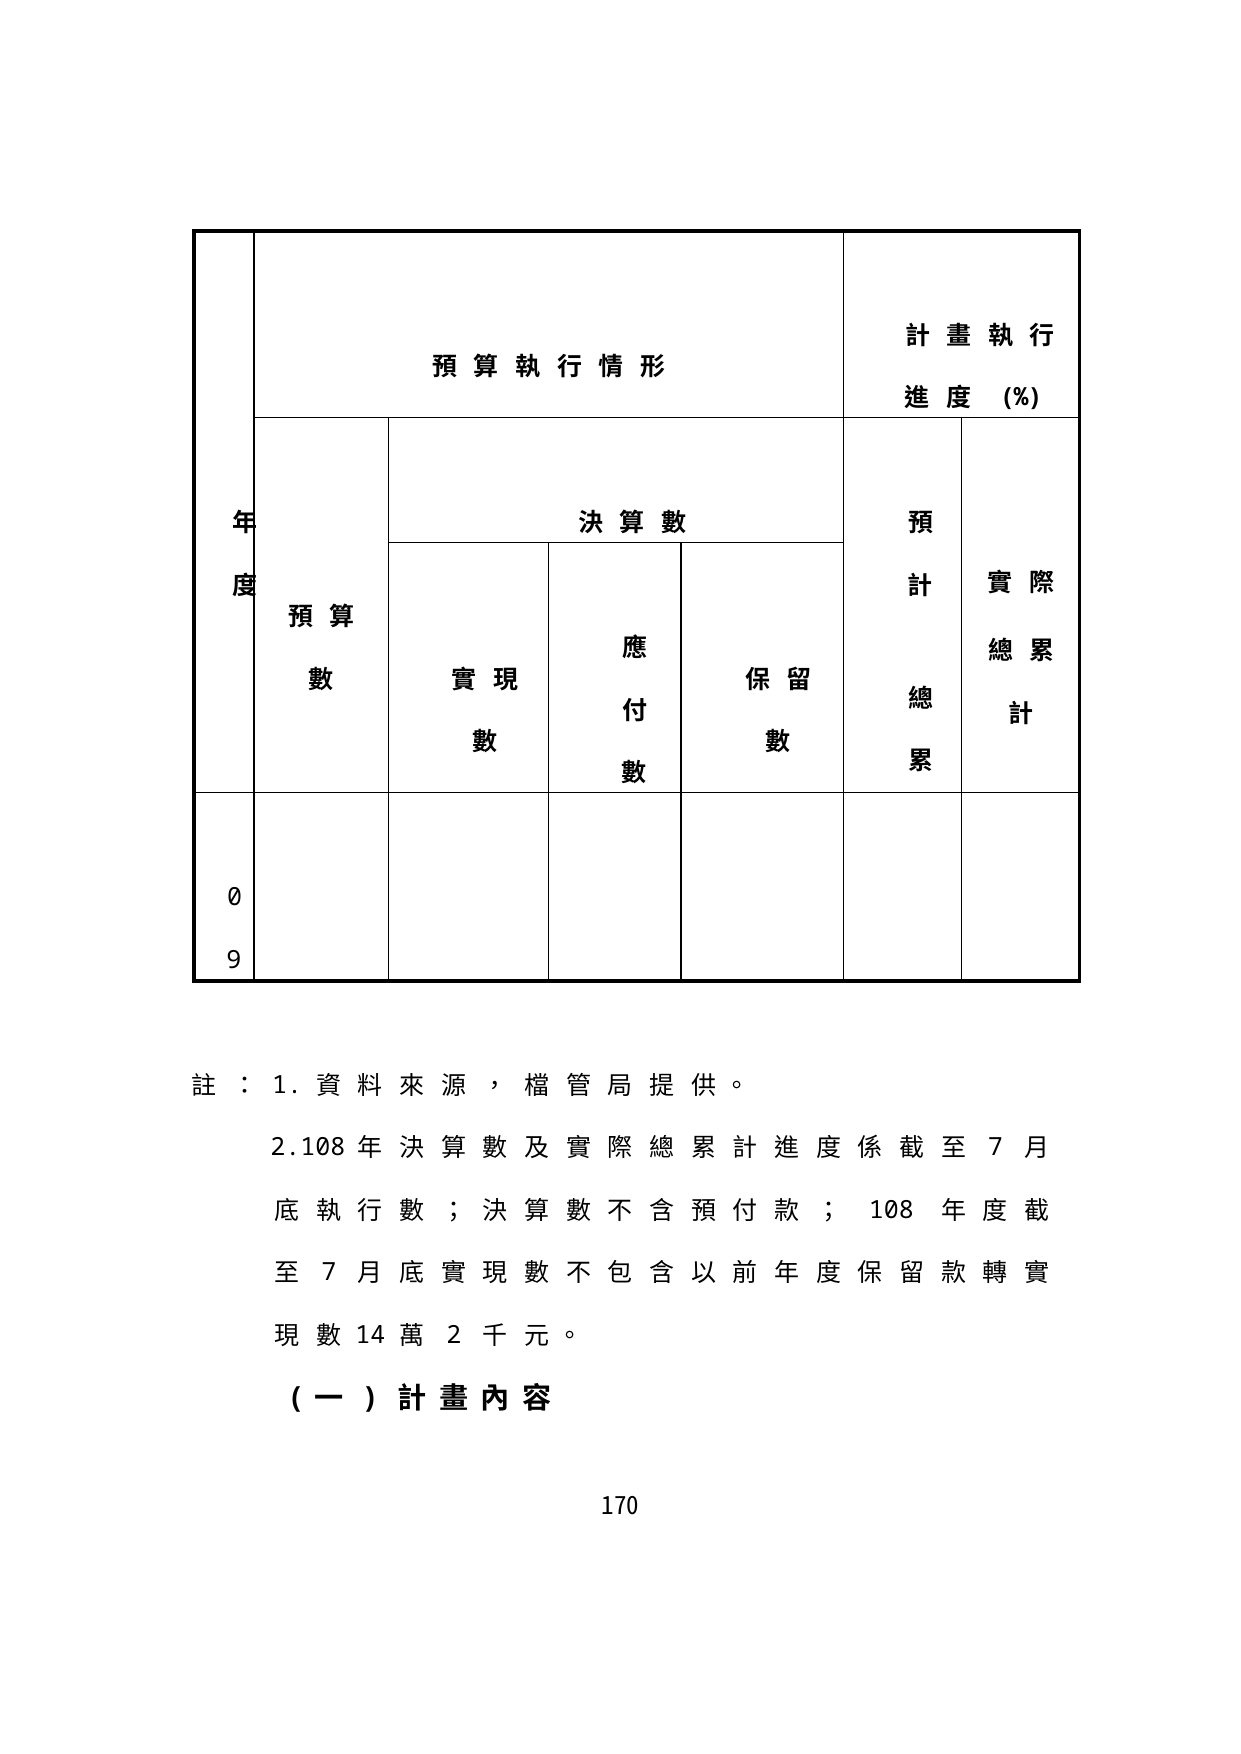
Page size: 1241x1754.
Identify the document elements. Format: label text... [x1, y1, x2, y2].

text (一)計畫內容 [242, 1354, 1058, 1417]
table_cell 實際 總累計 [962, 418, 1078, 792]
table_cell 35% [844, 793, 961, 979]
table_header 年度 [196, 233, 253, 792]
table_cell 預算數 [255, 418, 388, 792]
table_header 計畫執行進度(%) [844, 233, 1078, 417]
table_cell 應付數 [549, 543, 680, 792]
table_cell - [389, 793, 548, 979]
table_cell - [682, 793, 843, 979]
table_cell [255, 793, 388, 979]
table_cell 09 [196, 793, 253, 979]
table_cell 預計 總累計 [844, 418, 961, 792]
table_cell 決算數 [389, 418, 843, 542]
table_cell - [549, 793, 680, 979]
table_cell 保留數 [682, 543, 843, 792]
text 2.108年決算數及實際總累計進度係截至7月底執行數；決算數不含預付款；108年度截至7月底實現數不包含以前年度保留款轉實現數14萬2千元。 [234, 1104, 1058, 1354]
text 註：1.資料來源，檔管局提供。 [183, 1042, 1058, 1104]
table_cell 實現數 [389, 543, 548, 792]
table_header 預算執行情形 [255, 233, 843, 417]
table_cell - [962, 793, 1078, 979]
